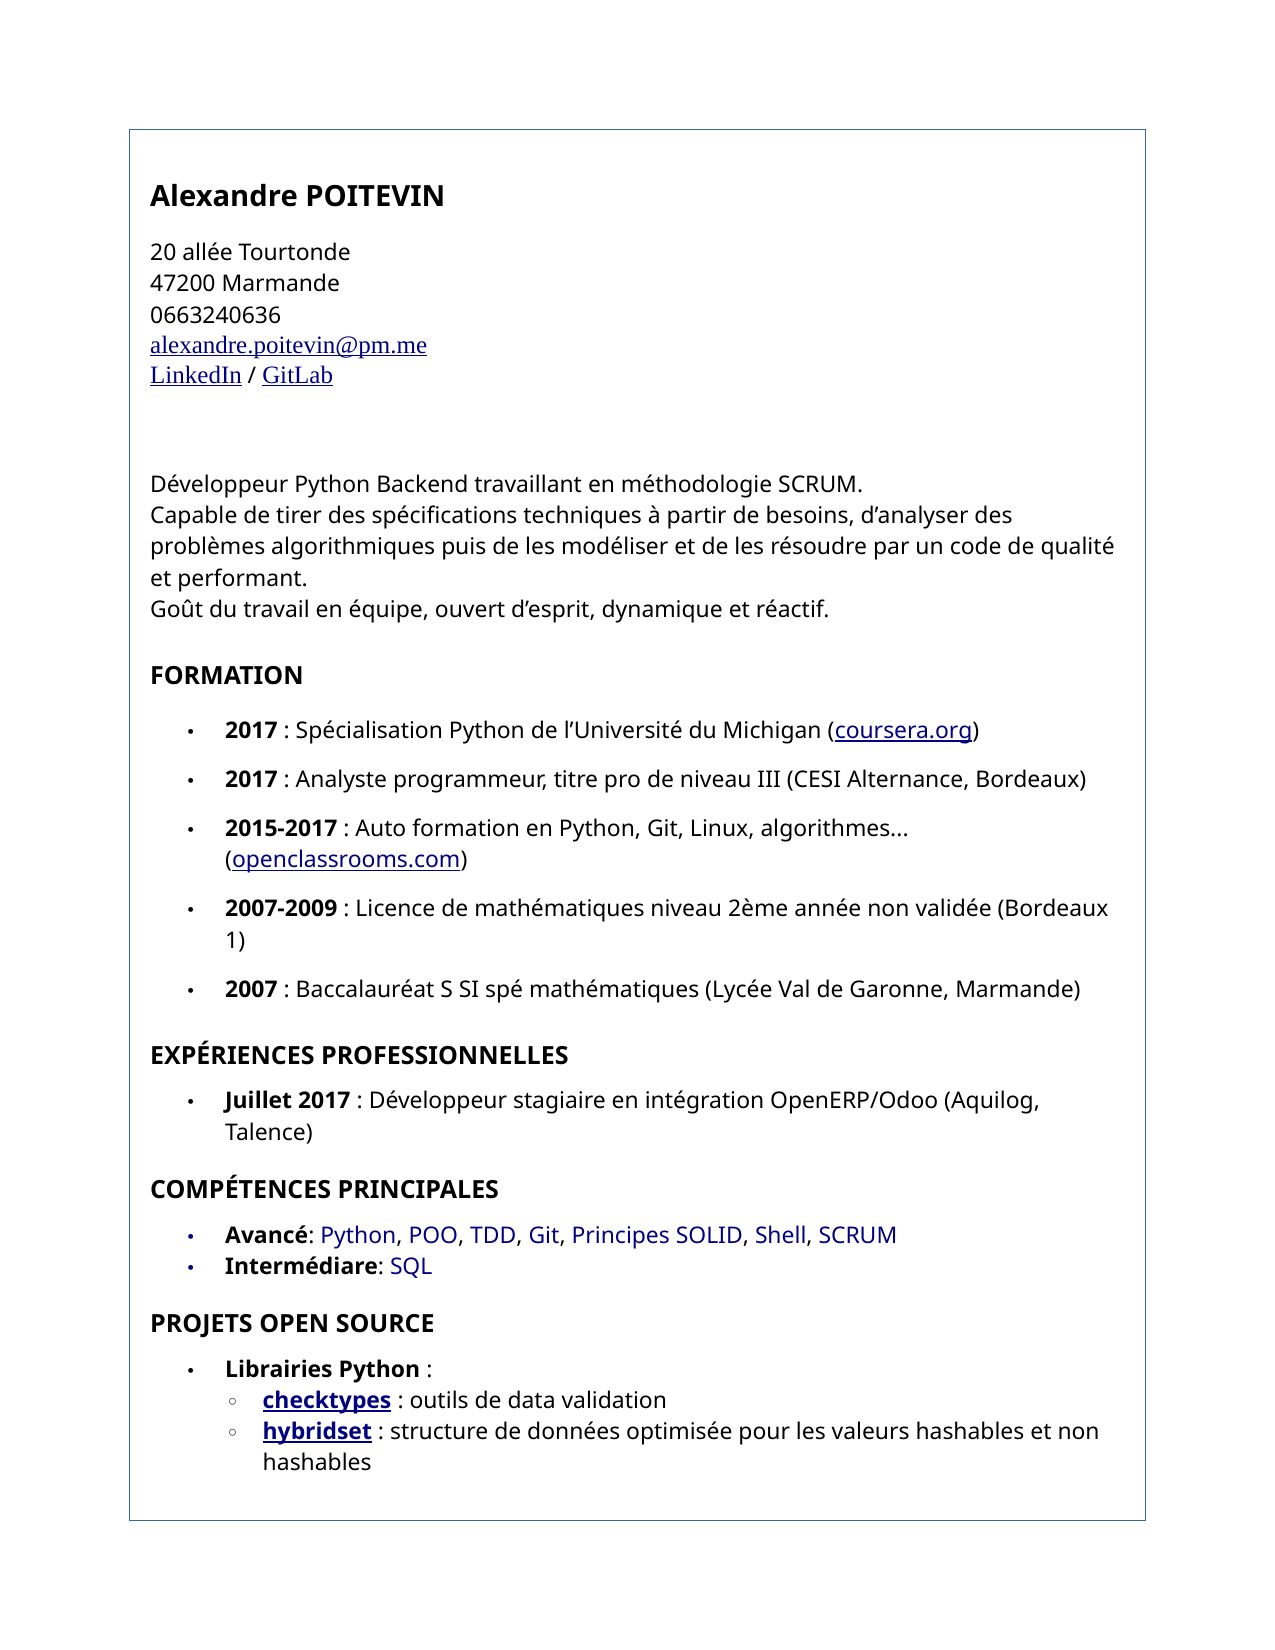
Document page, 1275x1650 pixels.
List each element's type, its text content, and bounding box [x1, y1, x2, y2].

text Développeur Python Backend travaillant en méthodologie SCRUM. Capable de tirer des spécifications techniques à partir de besoins, d’analyser des problèmes algorithmiques puis de les modéliser et de les résoudre par un code de qualité et performant. Goût du travail en équipe, ouvert d’esprit, dynamique et réactif. [150, 468, 1125, 624]
list hybridset : structure de données optimisée pour les valeurs hashables et non hashables [225, 1415, 1125, 1478]
subtitle FORMATION [150, 658, 1125, 692]
subtitle Alexandre POITEVIN [150, 175, 1125, 215]
subtitle COMPÉTENCES PRINCIPALES [150, 1172, 1125, 1206]
list Avancé: Python, POO, TDD, Git, Principes SOLID, Shell, SCRUM [187, 1218, 1125, 1250]
list Intermédiare: SQL [187, 1250, 1125, 1281]
subtitle EXPÉRIENCES PROFESSIONNELLES [150, 1038, 1125, 1072]
list 2007 : Baccalauréat S SI spé mathématiques (Lycée Val de Garonne, Marmande) [187, 973, 1125, 1004]
subtitle PROJETS OPEN SOURCE [150, 1306, 1125, 1340]
list 2015-2017 : Auto formation en Python, Git, Linux, algorithmes... (openclassrooms.com) [187, 812, 1125, 874]
list 2017 : Analyste programmeur, titre pro de niveau III (CESI Alternance, Bordeaux) [187, 763, 1125, 794]
list 2017 : Spécialisation Python de l’Université du Michigan (coursera.org) [187, 713, 1125, 745]
list Juillet 2017 : Développeur stagiaire en intégration OpenERP/Odoo (Aquilog, Talence) [187, 1084, 1125, 1147]
list Librairies Python : [187, 1353, 1125, 1384]
list 2007-2009 : Licence de mathématiques niveau 2ème année non validée (Bordeaux 1) [187, 892, 1125, 955]
list checktypes : outils de data validation [225, 1384, 1125, 1415]
text 20 allée Tourtonde 47200 Marmande 0663240636 alexandre.poitevin@pm.me LinkedIn / GitLab [150, 236, 1125, 450]
